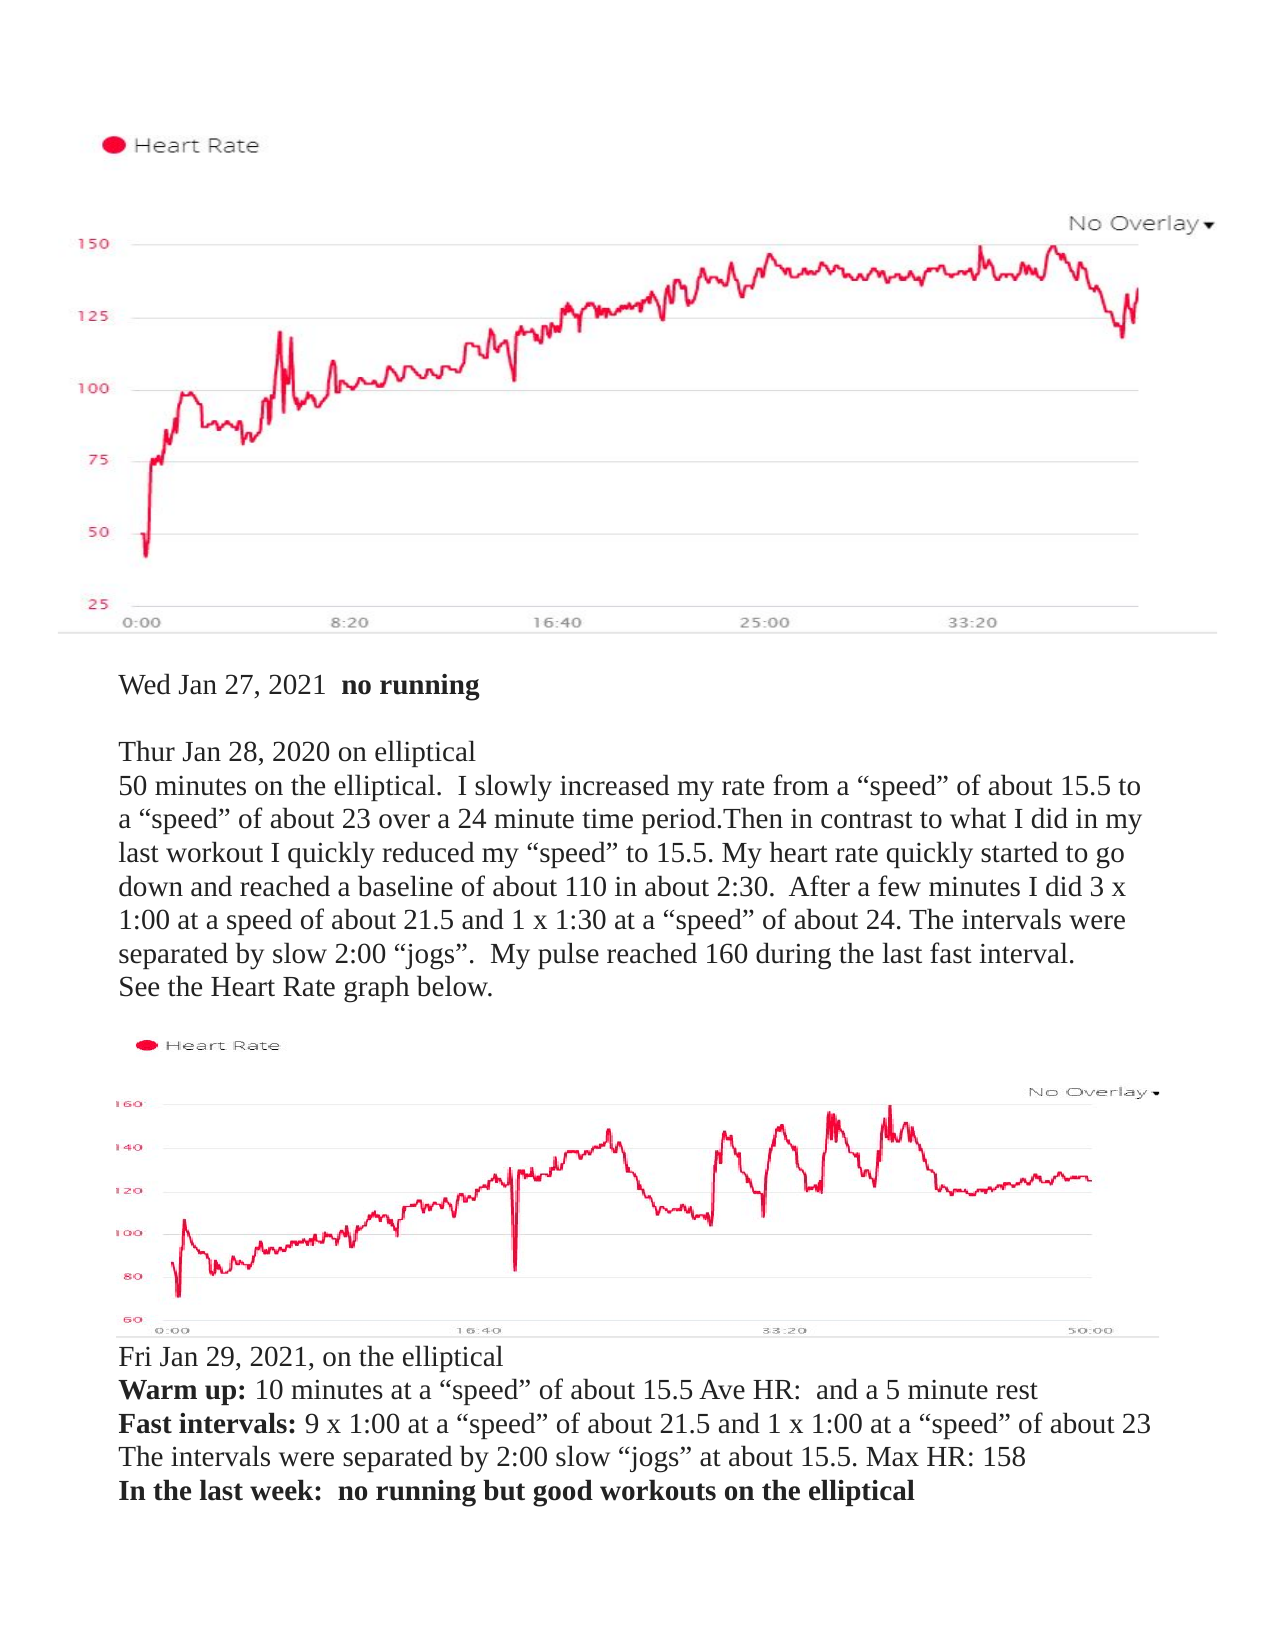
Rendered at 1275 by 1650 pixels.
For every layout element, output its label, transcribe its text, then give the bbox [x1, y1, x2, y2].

text 50 minutes on the elliptical. I slowly increased my rate from a “speed” of about 15.5 to a “speed” of about 23 over a 24 minute time period.Then in contrast to what I did in my last workout I quickly reduced my “speed” to 15.5. My heart rate quickly started to go down and reached a baseline of about 110 in about 2:30. After a few minutes I did 3 x 1:00 at a speed of about 21.5 and 1 x 1:30 at a “speed” of about 24. The intervals were separated by slow 2:00 “jogs”. My pulse reached 160 during the last fast interval. [118, 768, 1161, 969]
text Warm up: 10 minutes at a “speed” of about 15.5 Ave HR: and a 5 minute rest [118, 1372, 1161, 1406]
text In the last week: no running but good workouts on the elliptical [118, 1473, 1161, 1506]
text Wed Jan 27, 2021 no running [118, 667, 1161, 701]
text Thur Jan 28, 2020 on elliptical [118, 734, 1161, 768]
text The intervals were separated by 2:00 slow “jogs” at about 15.5. Max HR: 158 [118, 1439, 1161, 1473]
text Fri Jan 29, 2021, on the elliptical [118, 1336, 1161, 1372]
text Fast intervals: 9 x 1:00 at a “speed” of about 21.5 and 1 x 1:00 at a “speed” of about 23 [118, 1406, 1161, 1439]
text See the Heart Rate graph below. [118, 969, 1161, 1003]
picture [116, 1036, 1160, 1339]
picture [57, 118, 1218, 634]
